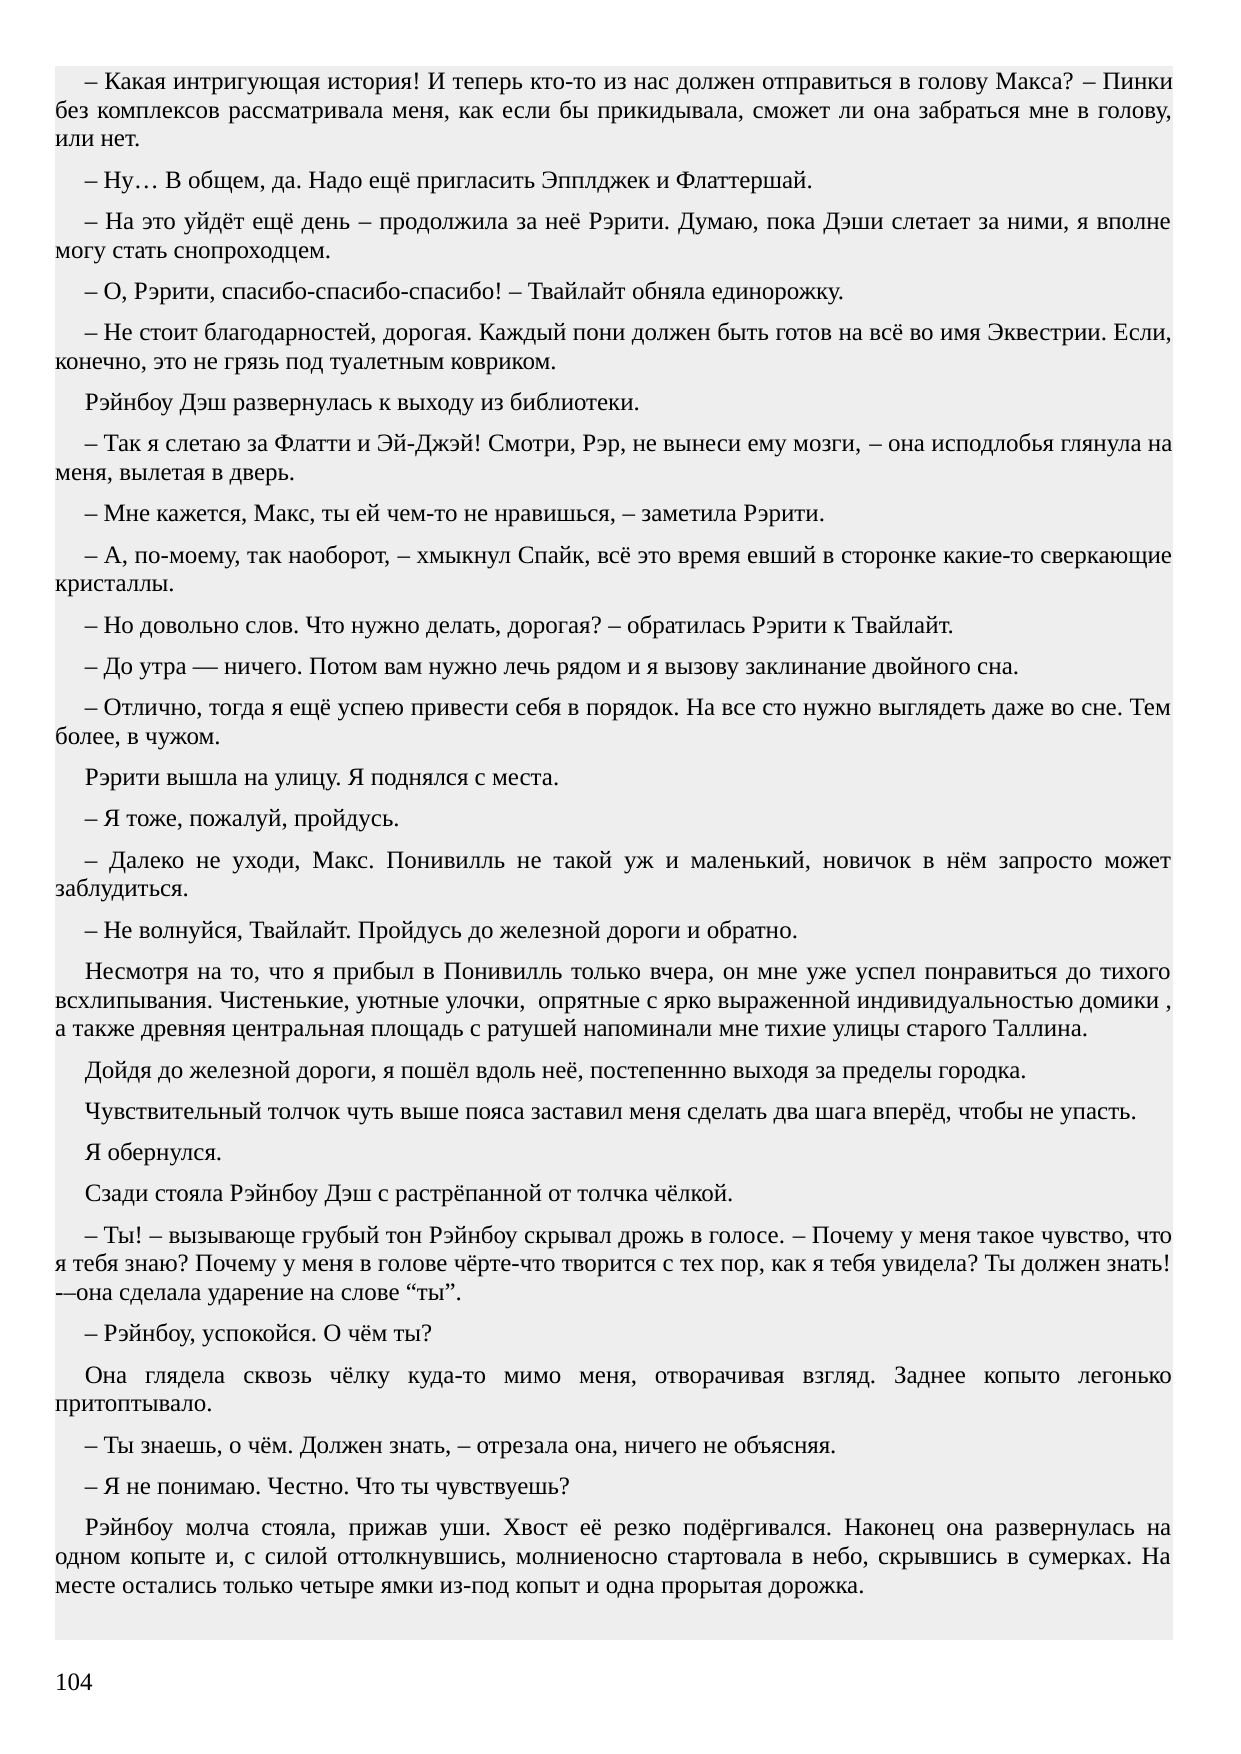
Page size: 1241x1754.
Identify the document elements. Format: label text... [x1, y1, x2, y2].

text Рэйнбоу Дэш развернулась к выходу из библиотеки. [55, 387, 1173, 416]
text – Ты! – вызывающе грубый тон Рэйнбоу скрывал дрожь в голосе. – Почему у меня такое чувство, что я тебя знаю? Почему у меня в голове чёрте-что творится с тех пор, как я тебя увидела? Ты должен знать! -–она сделала ударение на слове “ты”. [55, 1220, 1173, 1306]
text Несмотря на то, что я прибыл в Понивилль только вчера, он мне уже успел понравиться до тихого всхлипывания. Чистенькие, уютные улочки, опрятные с ярко выраженной индивидуальностью домики , а также древняя центральная площадь с ратушей напоминали мне тихие улицы старого Таллина. [55, 956, 1173, 1042]
text – А, по-моему, так наоборот, – хмыкнул Спайк, всё это время евший в сторонке какие-то сверкающие кристаллы. [55, 540, 1173, 597]
text Чувствительный толчок чуть выше пояса заставил меня сделать два шага вперёд, чтобы не упасть. [55, 1096, 1173, 1125]
text – Я тоже, пожалуй, пройдусь. [55, 803, 1173, 832]
text Рэйнбоу молча стояла, прижав уши. Хвост её резко подёргивался. Наконец она развернулась на одном копыте и, с силой оттолкнувшись, молниеносно стартовала в небо, скрывшись в сумерках. На месте остались только четыре ямки из-под копыт и одна прорытая дорожка. [55, 1512, 1173, 1598]
text Она глядела сквозь чёлку куда-то мимо меня, отворачивая взгляд. Заднее копыто легонько притоптывало. [55, 1360, 1173, 1417]
text – Так я слетаю за Флатти и Эй-Джэй! Смотри, Рэр, не вынеси ему мозги, – она исподлобья глянула на меня, вылетая в дверь. [55, 428, 1173, 486]
text – О, Рэрити, спасибо-спасибо-спасибо! – Твайлайт обняла единорожку. [55, 276, 1173, 305]
text – Ты знаешь, о чём. Должен знать, – отрезала она, ничего не объясняя. [55, 1430, 1173, 1458]
text Рэрити вышла на улицу. Я поднялся с места. [55, 762, 1173, 791]
text Я обернулся. [55, 1137, 1173, 1166]
text – Я не понимаю. Честно. Что ты чувствуешь? [55, 1471, 1173, 1500]
text – Не волнуйся, Твайлайт. Пройдусь до железной дороги и обратно. [55, 915, 1173, 943]
text – Отлично, тогда я ещё успею привести себя в порядок. На все сто нужно выглядеть даже во сне. Тем более, в чужом. [55, 692, 1173, 750]
text – Но довольно слов. Что нужно делать, дорогая? – обратилась Рэрити к Твайлайт. [55, 610, 1173, 638]
text Сзади стояла Рэйнбоу Дэш с растрёпанной от толчка чёлкой. [55, 1178, 1173, 1207]
text – Рэйнбоу, успокойся. О чём ты? [55, 1318, 1173, 1347]
text – На это уйдёт ещё день – продолжила за неё Рэрити. Думаю, пока Дэши слетает за ними, я вполне могу стать снопроходцем. [55, 206, 1173, 263]
text Дойдя до железной дороги, я пошёл вдоль неё, постепеннно выходя за пределы городка. [55, 1055, 1173, 1083]
text – Какая интригующая история! И теперь кто-то из нас должен отправиться в голову Макса? – Пинки без комплексов рассматривала меня, как если бы прикидывала, сможет ли она забраться мне в голову, или нет. [55, 66, 1173, 152]
text – Не стоит благодарностей, дорогая. Каждый пони должен быть готов на всё во имя Эквестрии. Если, конечно, это не грязь под туалетным ковриком. [55, 317, 1173, 375]
text – Ну… В общем, да. Надо ещё пригласить Эпплджек и Флаттершай. [55, 165, 1173, 193]
text – Далеко не уходи, Макс. Понивилль не такой уж и маленький, новичок в нём запросто может заблудиться. [55, 845, 1173, 902]
text – Мне кажется, Макс, ты ей чем-то не нравишься, – заметила Рэрити. [55, 498, 1173, 527]
text – До утра — ничего. Потом вам нужно лечь рядом и я вызову заклинание двойного сна. [55, 651, 1173, 680]
